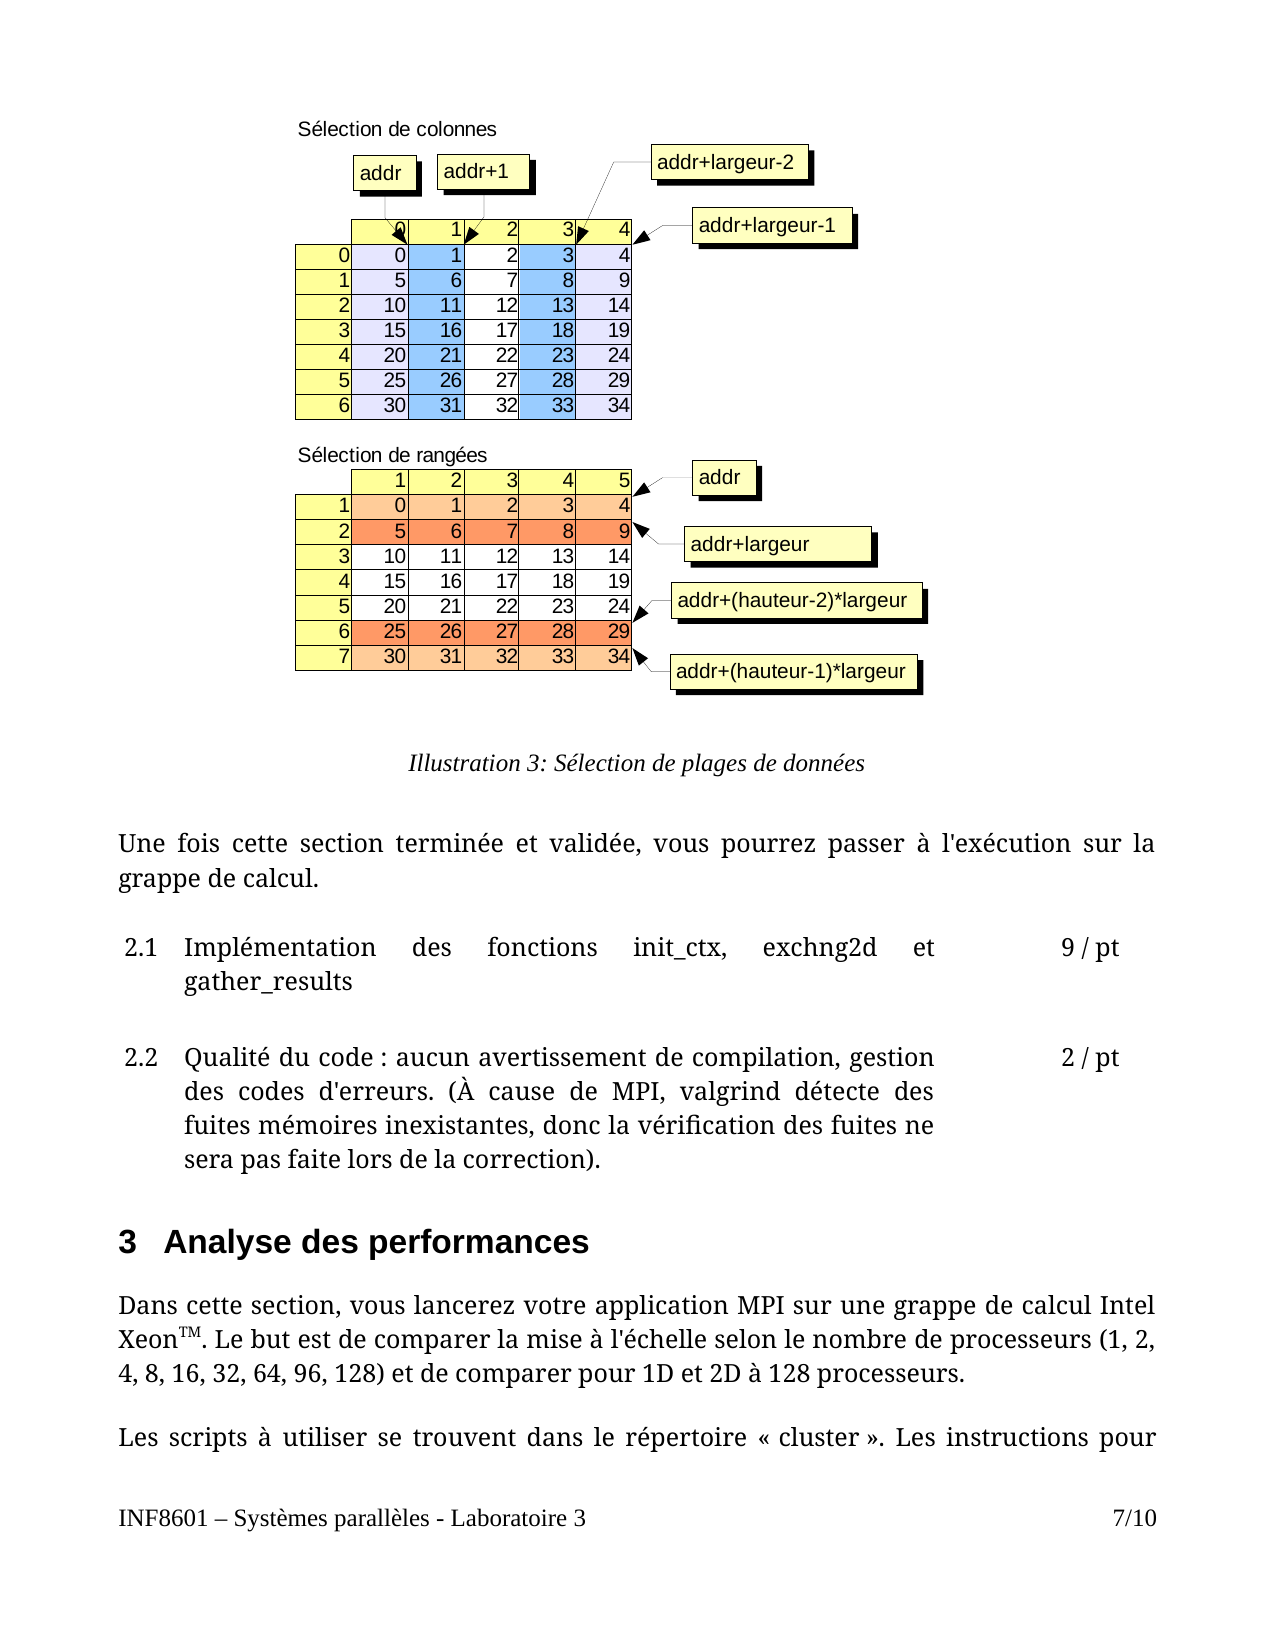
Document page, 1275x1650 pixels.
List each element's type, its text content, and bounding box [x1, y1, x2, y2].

table_header [941, 909, 1049, 1019]
subtitle Analyse des performances [118, 1222, 1157, 1260]
text Les scripts à utiliser se trouvent dans le répertoire « cluster ». Les instructions pour [118, 1420, 1157, 1454]
text Illustration 3: Sélection de plages de données [295, 131, 980, 777]
table_cell Qualité du code : aucun avertissement de compilation, gestion des codes d'erreurs. (À cause de MPI, valgrind détecte des fuites mémoires inexistantes, donc la vérification des fuites ne sera pas faite lors de la correction). [118, 1019, 941, 1197]
table_cell [941, 1019, 1049, 1197]
text Dans cette section, vous lancerez votre application MPI sur une grappe de calcul Intel XeonTM. Le but est de comparer la mise à l'échelle selon le nombre de processeurs (1, 2, 4, 8, 16, 32, 64, 96, 128) et de comparer pour 1D et 2D à 128 processeurs. [118, 1288, 1157, 1390]
table_cell 2 / pt [1049, 1019, 1157, 1197]
text Une fois cette section terminée et validée, vous pourrez passer à l'exécution sur la grappe de calcul. [118, 826, 1157, 894]
table_header Implémentation des fonctions init_ctx, exchng2d et gather_results [118, 909, 941, 1019]
table_header 9 / pt [1049, 909, 1157, 1019]
